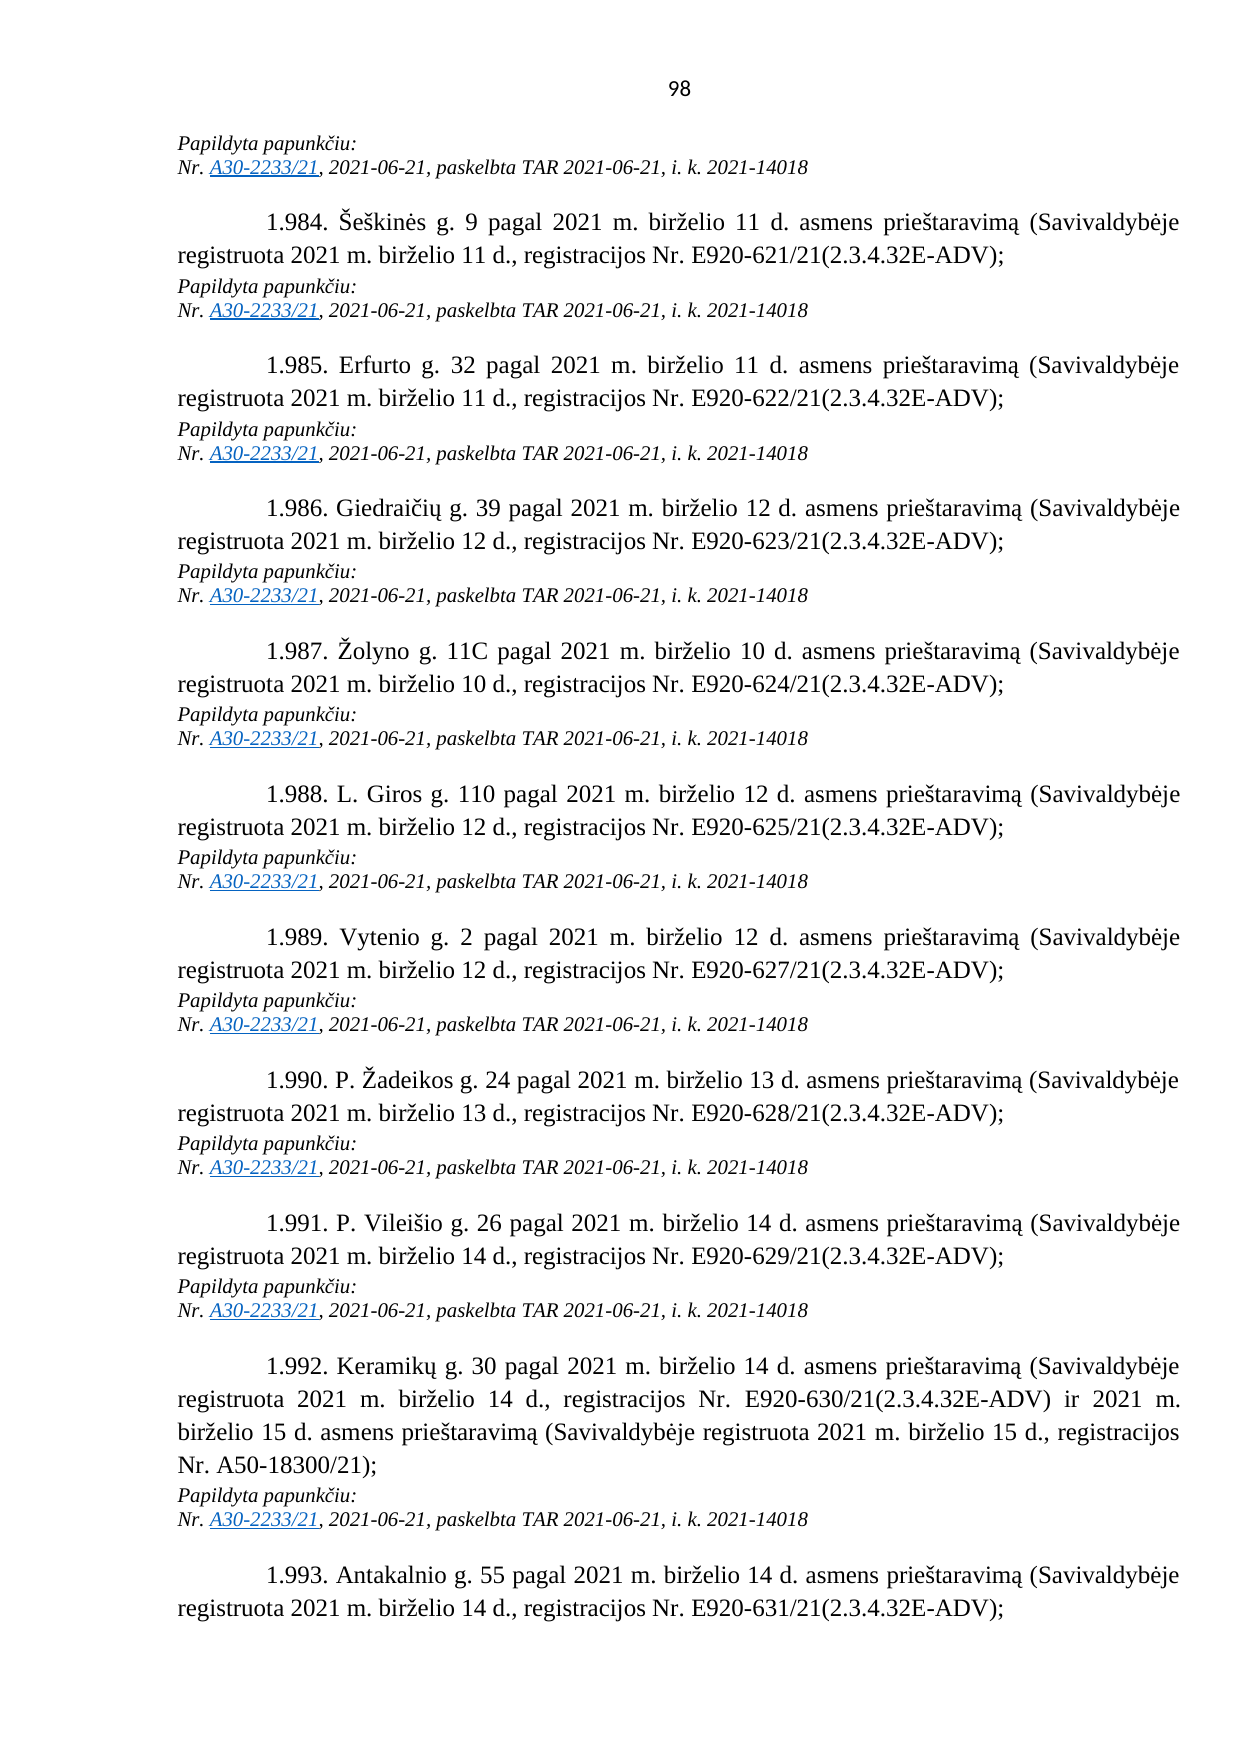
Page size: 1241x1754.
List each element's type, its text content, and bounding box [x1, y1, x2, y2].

text Papildyta papunkčiu: [177, 416, 1181, 441]
text Nr. A30-2233/21, 2021-06-21, paskelbta TAR 2021-06-21, i. k. 2021-14018 [177, 1155, 1181, 1179]
text 1.987. Žolyno g. 11C pagal 2021 m. birželio 10 d. asmens prieštaravimą (Savivaldybėje registruota 2021 m. birželio 10 d., registracijos Nr. E920-624/21(2.3.4.32E-ADV); [177, 636, 1181, 698]
text 1.986. Giedraičių g. 39 pagal 2021 m. birželio 12 d. asmens prieštaravimą (Savivaldybėje registruota 2021 m. birželio 12 d., registracijos Nr. E920-623/21(2.3.4.32E-ADV); [177, 493, 1181, 555]
text 1.991. P. Vileišio g. 26 pagal 2021 m. birželio 14 d. asmens prieštaravimą (Savivaldybėje registruota 2021 m. birželio 14 d., registracijos Nr. E920-629/21(2.3.4.32E-ADV); [177, 1208, 1181, 1270]
text Papildyta papunkčiu: [177, 988, 1181, 1012]
text Papildyta papunkčiu: [177, 1483, 1181, 1507]
text Nr. A30-2233/21, 2021-06-21, paskelbta TAR 2021-06-21, i. k. 2021-14018 [177, 869, 1181, 893]
text Nr. A30-2233/21, 2021-06-21, paskelbta TAR 2021-06-21, i. k. 2021-14018 [177, 155, 1181, 179]
text Nr. A30-2233/21, 2021-06-21, paskelbta TAR 2021-06-21, i. k. 2021-14018 [177, 726, 1181, 750]
text 1.992. Keramikų g. 30 pagal 2021 m. birželio 14 d. asmens prieštaravimą (Savivaldybėje registruota 2021 m. birželio 14 d., registracijos Nr. E920-630/21(2.3.4.32E-ADV) ir 2021 m. birželio 15 d. asmens prieštaravimą (Savivaldybėje registruota 2021 m. birželio 15 d., registracijos Nr. A50-18300/21); [177, 1351, 1181, 1479]
text Papildyta papunkčiu: [177, 559, 1181, 583]
text Papildyta papunkčiu: [177, 1131, 1181, 1155]
text 1.985. Erfurto g. 32 pagal 2021 m. birželio 11 d. asmens prieštaravimą (Savivaldybėje registruota 2021 m. birželio 11 d., registracijos Nr. E920-622/21(2.3.4.32E-ADV); [177, 350, 1181, 412]
text Nr. A30-2233/21, 2021-06-21, paskelbta TAR 2021-06-21, i. k. 2021-14018 [177, 298, 1181, 322]
text Papildyta papunkčiu: [177, 702, 1181, 726]
text 1.989. Vytenio g. 2 pagal 2021 m. birželio 12 d. asmens prieštaravimą (Savivaldybėje registruota 2021 m. birželio 12 d., registracijos Nr. E920-627/21(2.3.4.32E-ADV); [177, 922, 1181, 984]
text Papildyta papunkčiu: [177, 273, 1181, 298]
text Papildyta papunkčiu: [177, 1274, 1181, 1298]
text 1.988. L. Giros g. 110 pagal 2021 m. birželio 12 d. asmens prieštaravimą (Savivaldybėje registruota 2021 m. birželio 12 d., registracijos Nr. E920-625/21(2.3.4.32E-ADV); [177, 779, 1181, 841]
text Nr. A30-2233/21, 2021-06-21, paskelbta TAR 2021-06-21, i. k. 2021-14018 [177, 441, 1181, 464]
text Nr. A30-2233/21, 2021-06-21, paskelbta TAR 2021-06-21, i. k. 2021-14018 [177, 1507, 1181, 1531]
text 1.993. Antakalnio g. 55 pagal 2021 m. birželio 14 d. asmens prieštaravimą (Savivaldybėje registruota 2021 m. birželio 14 d., registracijos Nr. E920-631/21(2.3.4.32E-ADV); [177, 1560, 1181, 1622]
text Nr. A30-2233/21, 2021-06-21, paskelbta TAR 2021-06-21, i. k. 2021-14018 [177, 1298, 1181, 1322]
text Papildyta papunkčiu: [177, 131, 1181, 155]
text 1.990. P. Žadeikos g. 24 pagal 2021 m. birželio 13 d. asmens prieštaravimą (Savivaldybėje registruota 2021 m. birželio 13 d., registracijos Nr. E920-628/21(2.3.4.32E-ADV); [177, 1065, 1181, 1127]
text 1.984. Šeškinės g. 9 pagal 2021 m. birželio 11 d. asmens prieštaravimą (Savivaldybėje registruota 2021 m. birželio 11 d., registracijos Nr. E920-621/21(2.3.4.32E-ADV); [177, 207, 1181, 269]
text Papildyta papunkčiu: [177, 845, 1181, 869]
text Nr. A30-2233/21, 2021-06-21, paskelbta TAR 2021-06-21, i. k. 2021-14018 [177, 1012, 1181, 1036]
text Nr. A30-2233/21, 2021-06-21, paskelbta TAR 2021-06-21, i. k. 2021-14018 [177, 583, 1181, 607]
